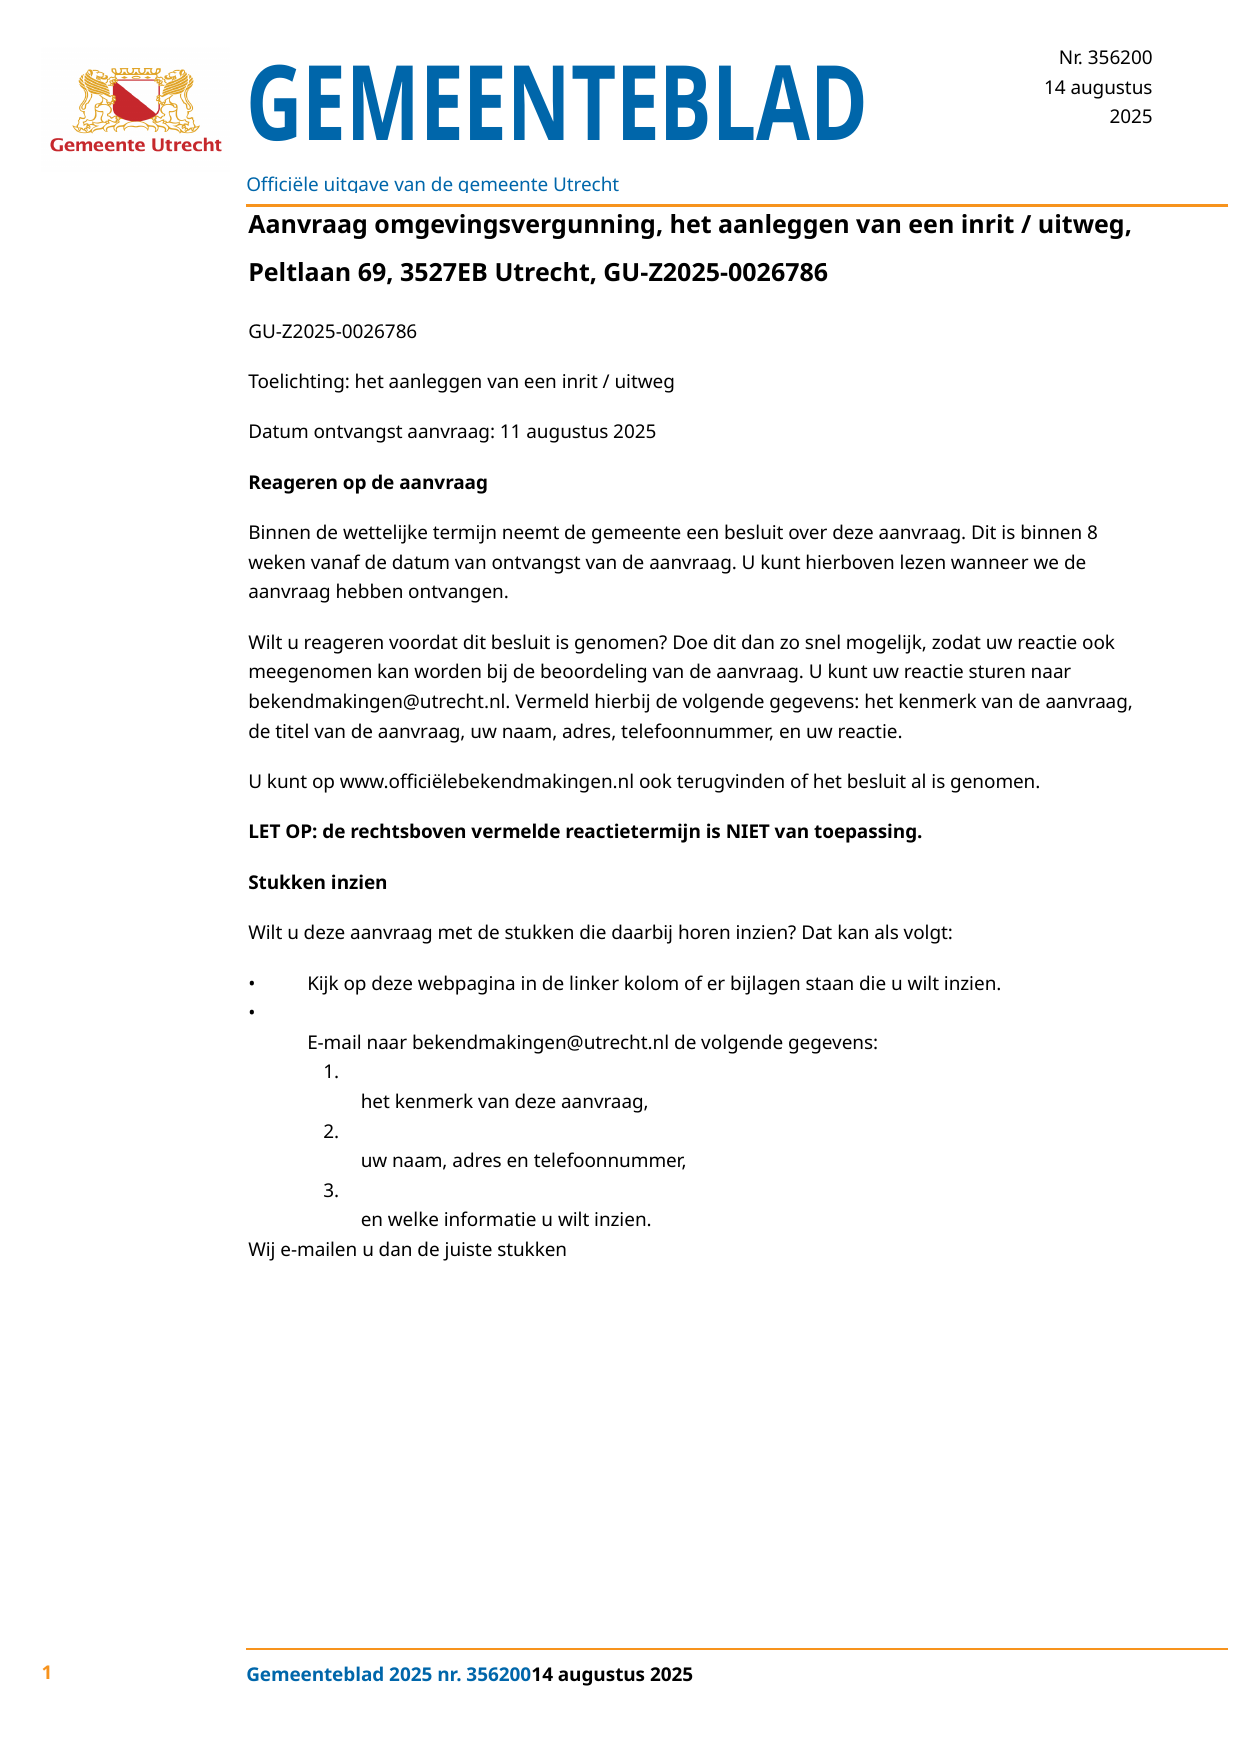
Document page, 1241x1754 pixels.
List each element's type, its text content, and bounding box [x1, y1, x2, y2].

list E-mail naar bekendmakingen@utrecht.nl de volgende gegevens: [248, 1029, 1152, 1055]
text GU-Z2025-0026786 [248, 318, 1152, 344]
text Reageren op de aanvraag [248, 469, 1152, 495]
list Kijk op deze webpagina in de linker kolom of er bijlagen staan die u wilt inzien. [248, 970, 1152, 996]
text Wij e-mailen u dan de juiste stukken [248, 1236, 1152, 1262]
list het kenmerk van deze aanvraag, [323, 1088, 1152, 1114]
list uw naam, adres en telefoonnummer, [323, 1147, 1152, 1173]
text LET OP: de rechtsboven vermelde reactietermijn is NIET van toepassing. [248, 819, 1152, 844]
text Wilt u deze aanvraag met de stukken die daarbij horen inzien? Dat kan als volgt: [248, 919, 1152, 945]
text Toelichting: het aanleggen van een inrit / uitweg [248, 368, 1152, 394]
text U kunt op www.officiëlebekendmakingen.nl ook terugvinden of het besluit al is genomen. [248, 768, 1152, 794]
text Stukken inzien [248, 869, 1152, 895]
text Aanvraag omgevingsvergunning, het aanleggen van een inrit / uitweg, Peltlaan 69, 3527EB Utrecht, GU-Z2025-0026786 [248, 207, 1152, 288]
picture [41, 47, 231, 172]
list en welke informatie u wilt inzien. [323, 1207, 1152, 1232]
text Wilt u reageren voordat dit besluit is genomen? Doe dit dan zo snel mogelijk, zodat uw reactie ook meegenomen kan worden bij de beoordeling van de aanvraag. U kunt uw reactie sturen naar bekendmakingen@utrecht.nl. Vermeld hierbij de volgende gegevens: het kenmerk van de aanvraag, de titel van de aanvraag, uw naam, adres, telefoonnummer, en uw reactie. [248, 629, 1152, 744]
text Binnen de wettelijke termijn neemt de gemeente een besluit over deze aanvraag. Dit is binnen 8 weken vanaf de datum van ontvangst van de aanvraag. U kunt hierboven lezen wanneer we de aanvraag hebben ontvangen. [248, 519, 1152, 604]
text Datum ontvangst aanvraag: 11 augustus 2025 [248, 419, 1152, 444]
